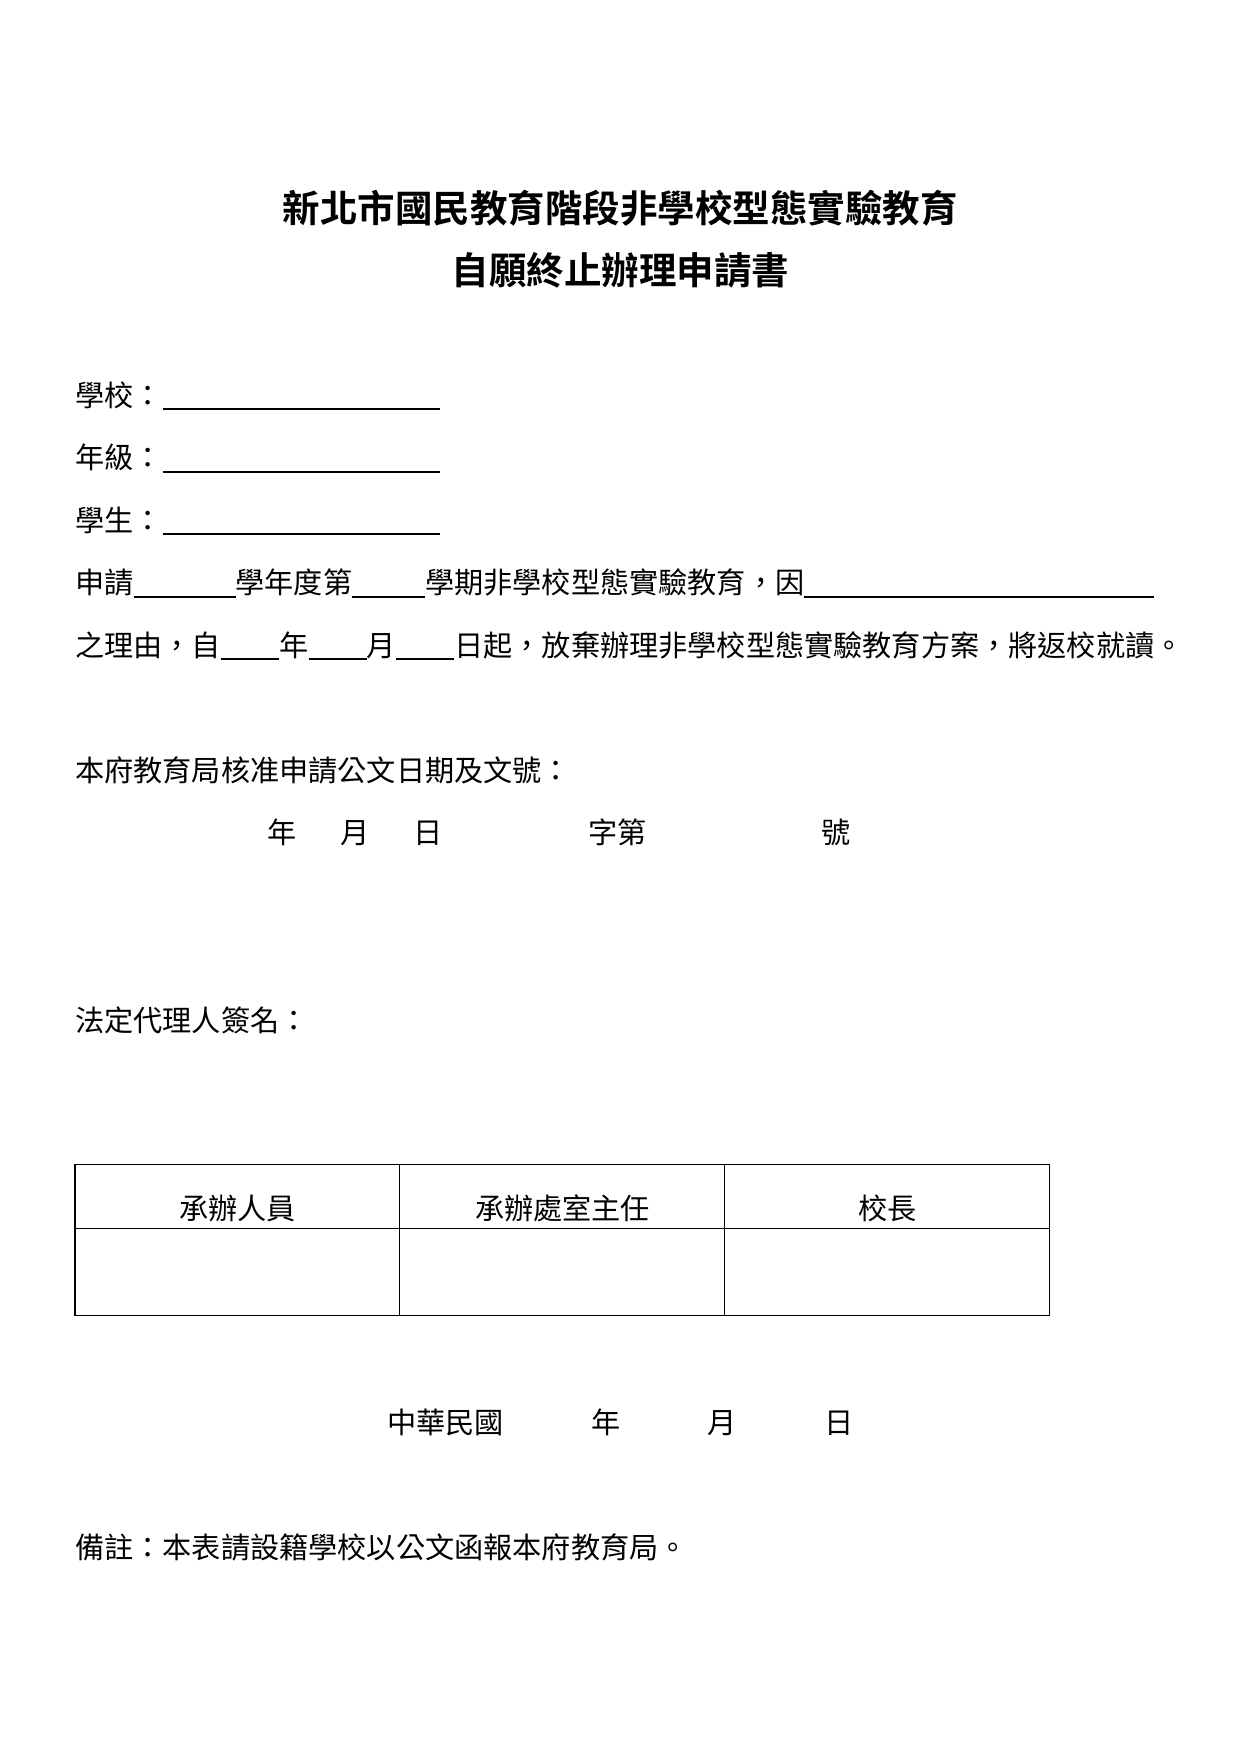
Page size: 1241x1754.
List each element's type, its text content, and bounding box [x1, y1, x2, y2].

table_header 承辦處室主任 [400, 1165, 724, 1228]
text 自願終止辦理申請書 [75, 227, 1165, 289]
text 法定代理人簽名： [75, 977, 1165, 1039]
table_header 承辦人員 [76, 1165, 399, 1228]
text 本府教育局核准申請公文日期及文號： [75, 727, 1165, 789]
text 申請 學年度第 學期非學校型態實驗教育，因 之理由，自 年 月 日起，放棄辦理非學校型態實驗教育方案，將返校就讀。 [75, 539, 1165, 664]
table_cell [725, 1229, 1049, 1315]
table_header 校長 [725, 1165, 1049, 1228]
text 年 月 日 字第 號 [75, 789, 1165, 852]
text 中華民國 年 月 日 [75, 1379, 1165, 1441]
text 學校： [75, 352, 1165, 414]
text 備註：本表請設籍學校以公文函報本府教育局。 [75, 1504, 1165, 1566]
text 學生： [75, 477, 1165, 539]
table_cell [400, 1229, 724, 1315]
text 新北市國民教育階段非學校型態實驗教育 [75, 164, 1165, 227]
table_cell [76, 1229, 399, 1315]
text 年級： [75, 414, 1165, 477]
